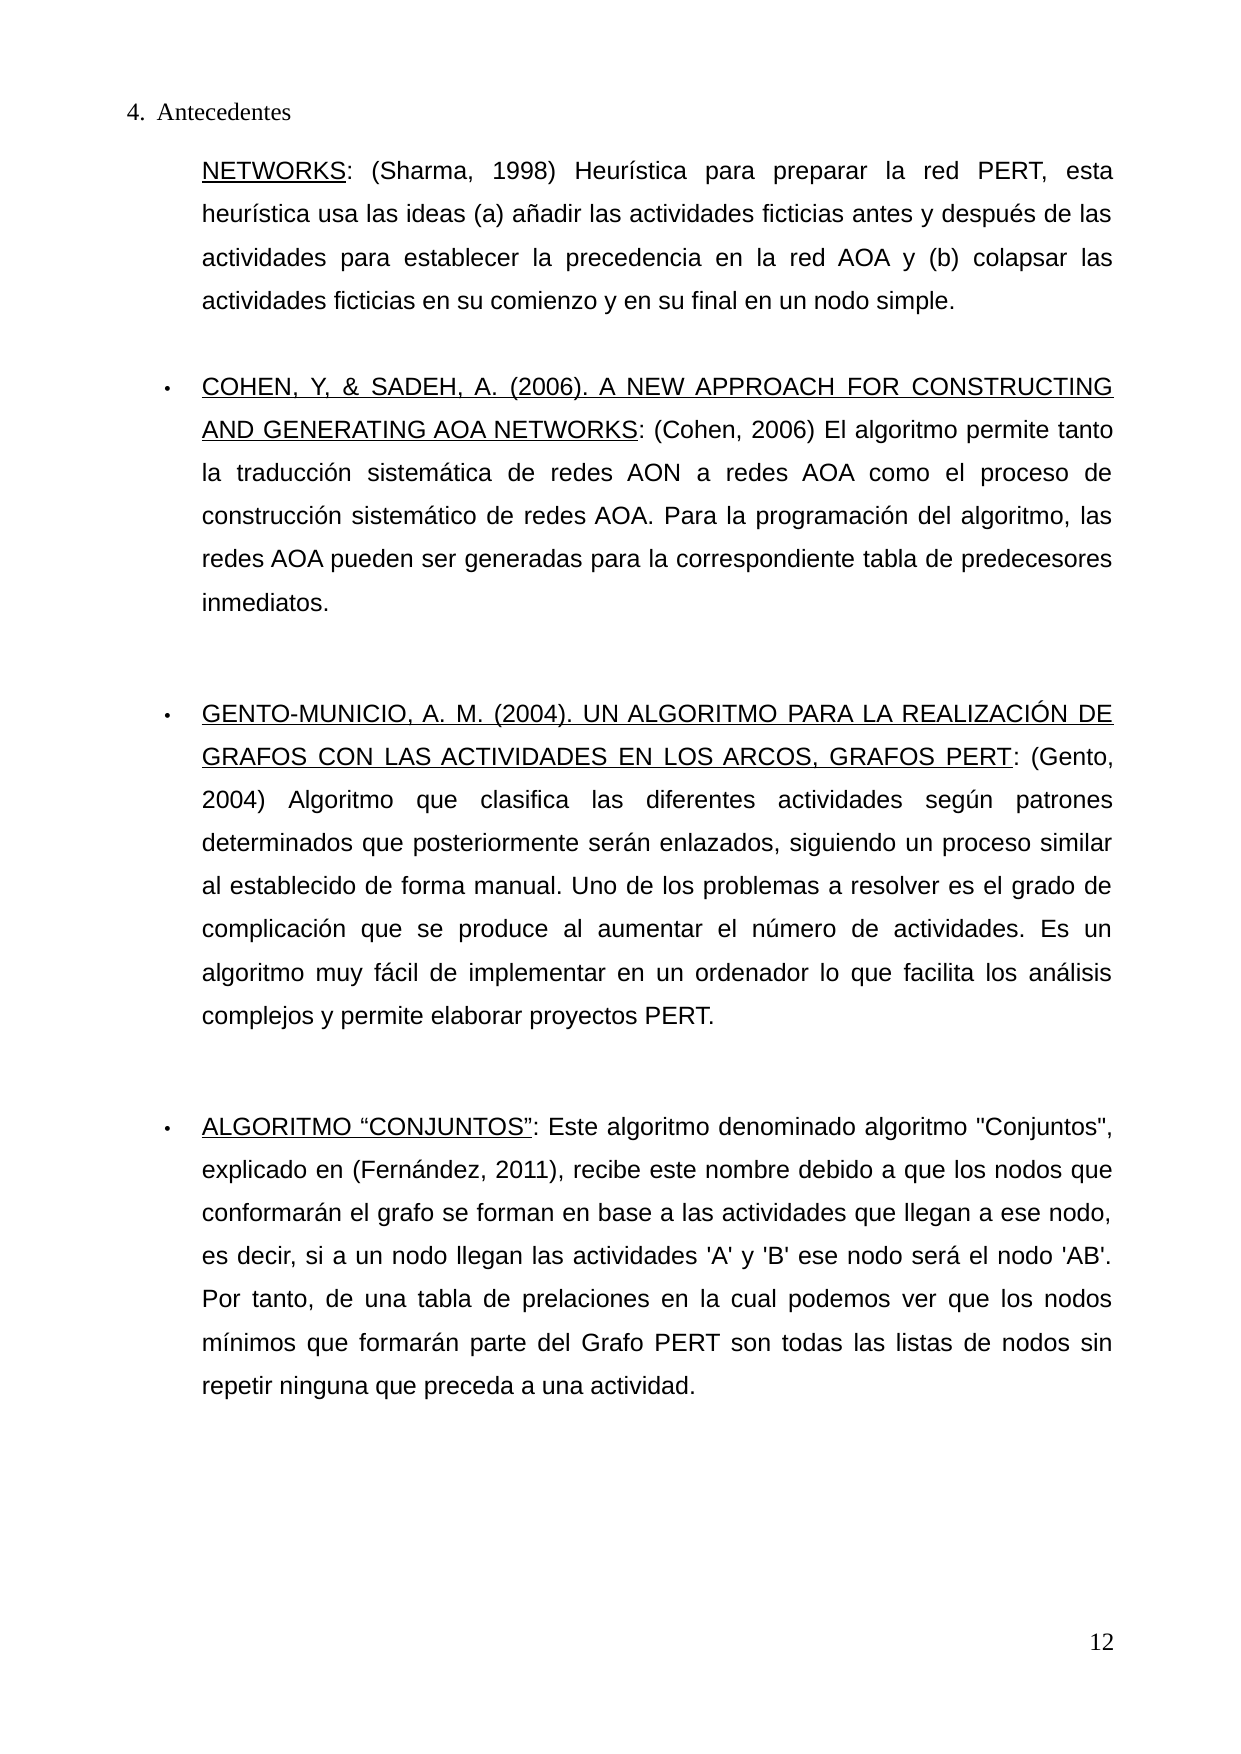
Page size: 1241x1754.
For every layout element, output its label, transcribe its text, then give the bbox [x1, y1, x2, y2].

list ALGORITMO “CONJUNTOS”: Este algoritmo denominado algoritmo "Conjuntos", explicado en (Fernández, 2011), recibe este nombre debido a que los nodos que conformarán el grafo se forman en base a las actividades que llegan a ese nodo, es decir, si a un nodo llegan las actividades 'A' y 'B' ese nodo será el nodo 'AB'. Por tanto, de una tabla de prelaciones en la cual podemos ver que los nodos mínimos que formarán parte del Grafo PERT son todas las listas de nodos sin repetir ninguna que preceda a una actividad. [164, 1112, 1114, 1399]
list GENTO-MUNICIO, A. M. (2004). UN ALGORITMO PARA LA REALIZACIÓN DE GRAFOS CON LAS ACTIVIDADES EN LOS ARCOS, GRAFOS PERT: (Gento, 2004) Algoritmo que clasifica las diferentes actividades según patrones determinados que posteriormente serán enlazados, siguiendo un proceso similar al establecido de forma manual. Uno de los problemas a resolver es el grado de complicación que se produce al aumentar el número de actividades. Es un algoritmo muy fácil de implementar en un ordenador lo que facilita los análisis complejos y permite elaborar proyectos PERT. [164, 699, 1114, 1029]
list NETWORKS: (Sharma, 1998) Heurística para preparar la red PERT, esta heurística usa las ideas (a) añadir las actividades ficticias antes y después de las actividades para establecer la precedencia en la red AOA y (b) colapsar las actividades ficticias en su comienzo y en su final en un nodo simple. [164, 156, 1114, 314]
list COHEN, Y, & SADEH, A. (2006). A NEW APPROACH FOR CONSTRUCTING AND GENERATING AOA NETWORKS: (Cohen, 2006) El algoritmo permite tanto la traducción sistemática de redes AON a redes AOA como el proceso de construcción sistemático de redes AOA. Para la programación del algoritmo, las redes AOA pueden ser generadas para la correspondiente tabla de predecesores inmediatos. [164, 372, 1114, 616]
